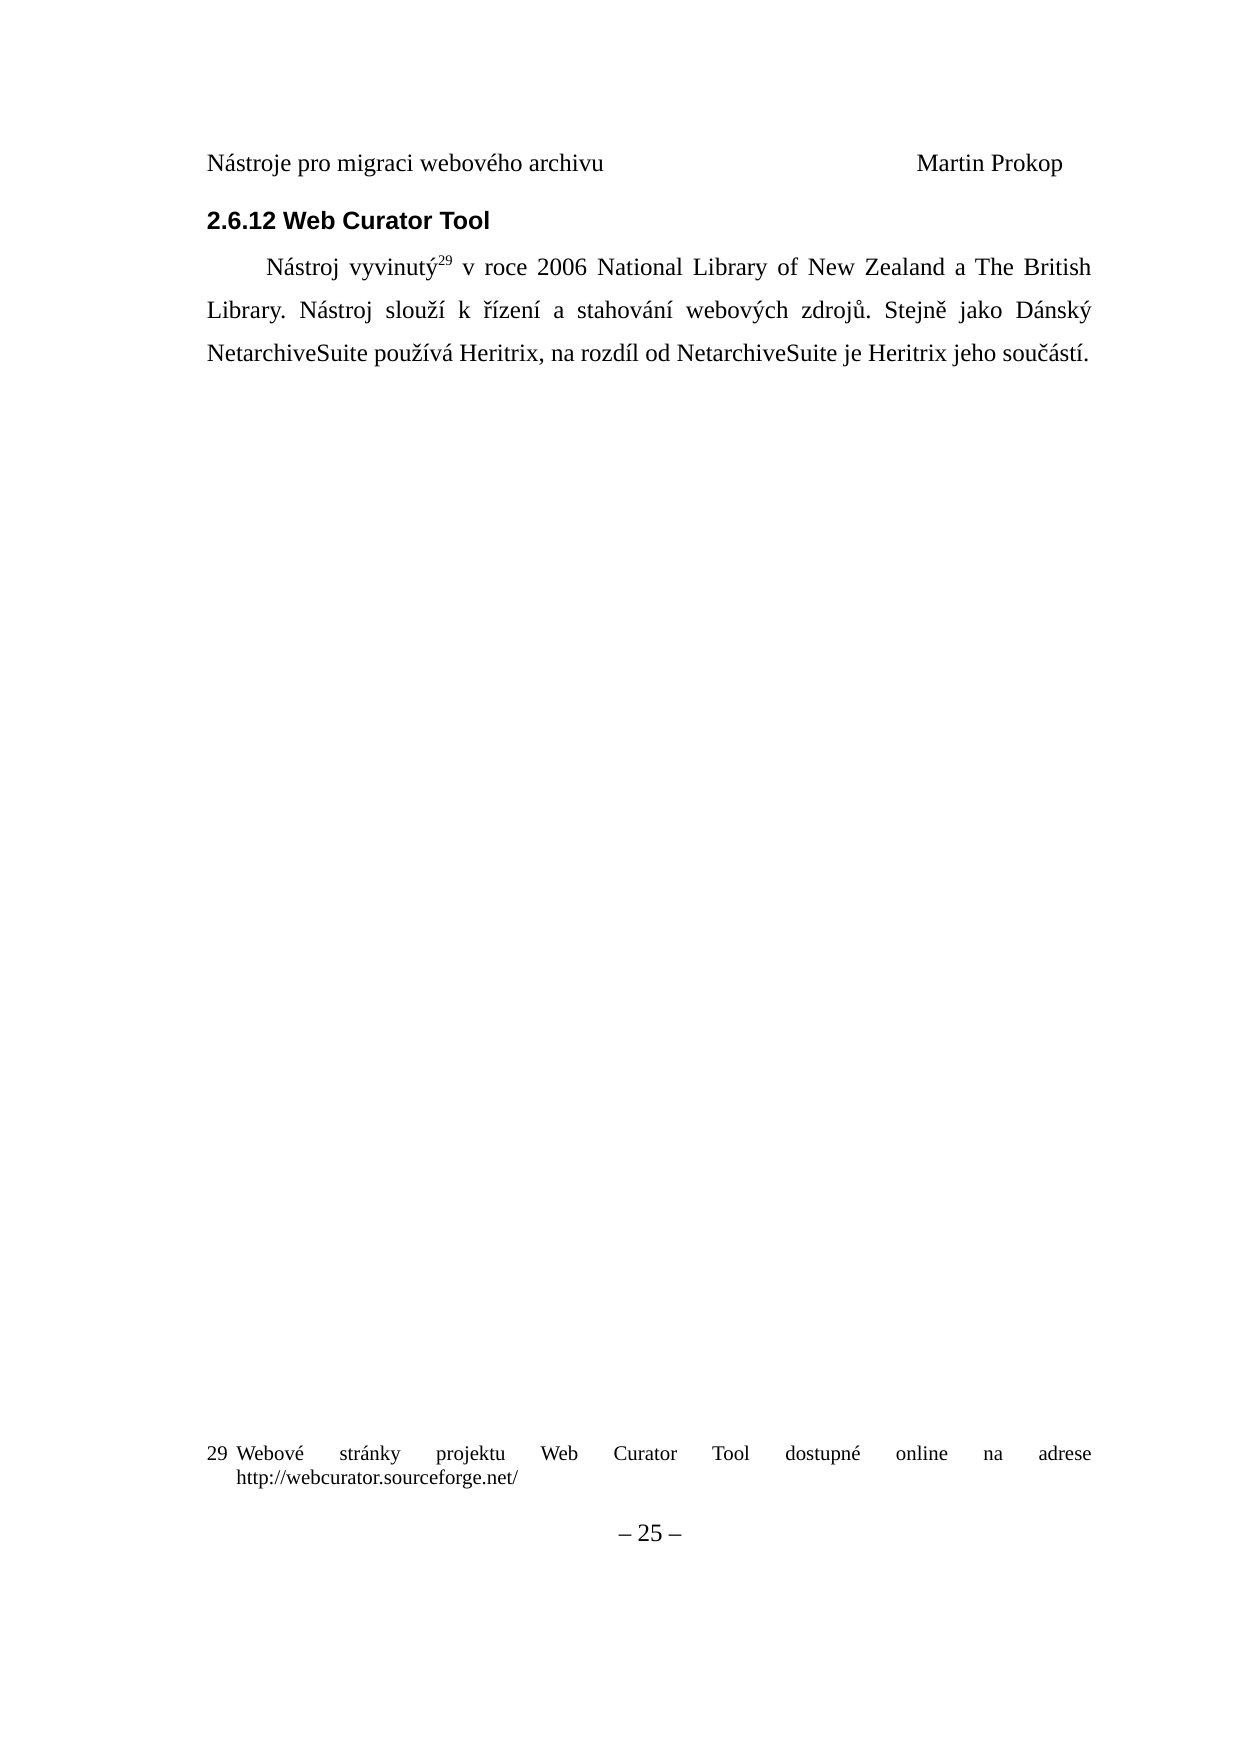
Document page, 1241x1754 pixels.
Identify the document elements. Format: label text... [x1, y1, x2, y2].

text Webové stránky projektu Web Curator Tool dostupné online na adrese http://webcurator.sourceforge.net/ [207, 1441, 1093, 1489]
subtitle 2.6.12 Web Curator Tool [207, 206, 1093, 234]
text Nástroj vyvinutý v roce 2006 National Library of New Zealand a The British Library. Nástroj slouží k řízení a stahování webových zdrojů. Stejně jako Dánský NetarchiveSuite používá Heritrix, na rozdíl od NetarchiveSuite je Heritrix jeho součástí. [207, 252, 1093, 367]
